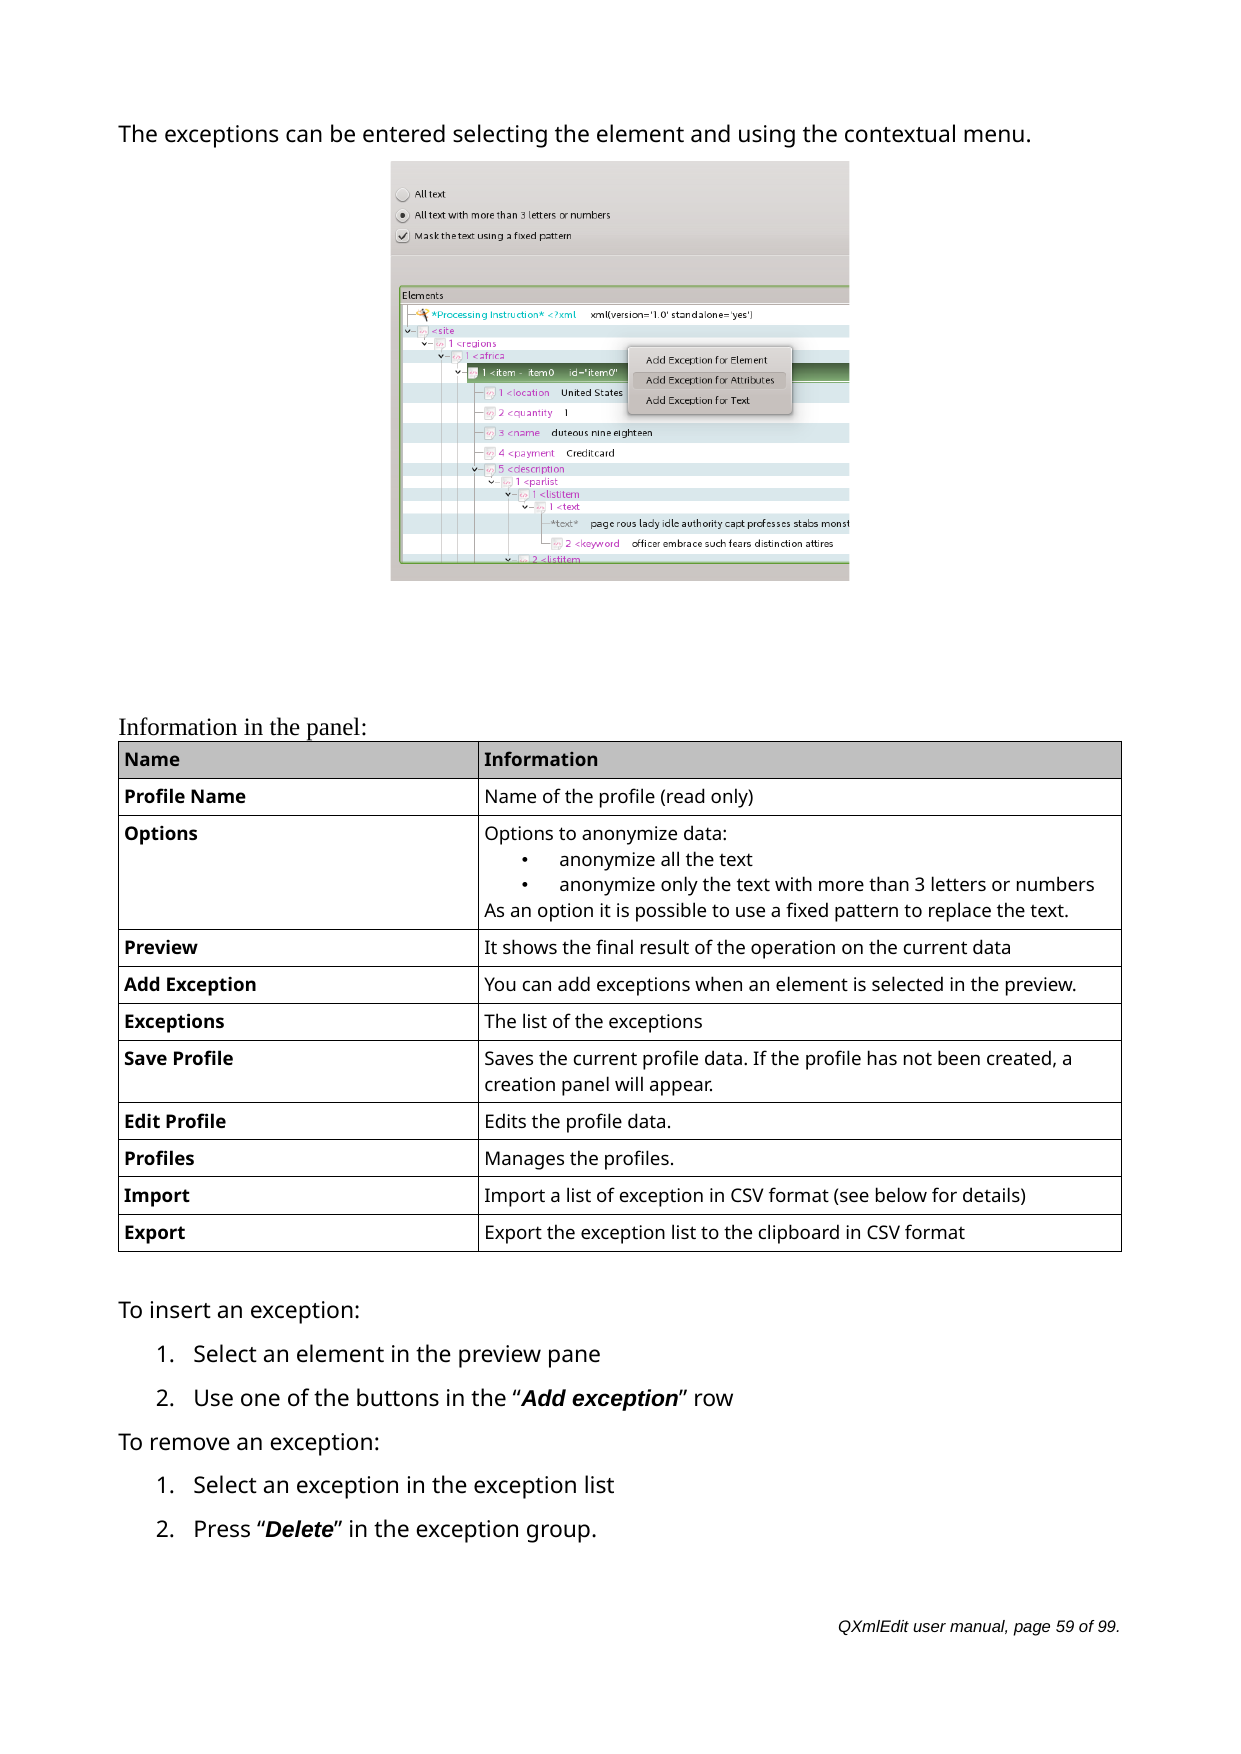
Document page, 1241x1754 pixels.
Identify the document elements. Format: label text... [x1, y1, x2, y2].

table_cell Saves the current profile data. If the profile has not been created, a creation panel will appear. [479, 1041, 1121, 1102]
list Select an element in the preview pane [156, 1338, 1122, 1369]
list Select an exception in the exception list [156, 1469, 1122, 1501]
table_cell Import a list of exception in CSV format (see below for details) [479, 1177, 1121, 1213]
table_cell Manages the profiles. [479, 1140, 1121, 1176]
table_cell Import [119, 1177, 478, 1213]
table_cell Export [119, 1215, 478, 1251]
table_cell Options [119, 816, 478, 928]
list Use one of the buttons in the “Add exception” row [156, 1382, 1122, 1413]
text To insert an exception: [118, 1294, 1122, 1326]
table_cell Add Exception [119, 967, 478, 1003]
text The exceptions can be entered selecting the element and using the contextual menu. [118, 118, 1122, 149]
table_cell It shows the final result of the operation on the current data [479, 930, 1121, 966]
table_cell Profiles [119, 1140, 478, 1176]
text Information in the panel: [118, 712, 1122, 741]
table_cell Edits the profile data. [479, 1103, 1121, 1139]
table_cell You can add exceptions when an element is selected in the preview. [479, 967, 1121, 1003]
list Press “Delete” in the exception group. [156, 1513, 1122, 1544]
table_header Information [479, 742, 1121, 778]
table_cell Save Profile [119, 1041, 478, 1102]
picture [390, 161, 850, 581]
table_cell Profile Name [119, 779, 478, 815]
table_cell Edit Profile [119, 1103, 478, 1139]
table_cell Export the exception list to the clipboard in CSV format [479, 1215, 1121, 1251]
table_cell The list of the exceptions [479, 1004, 1121, 1040]
table_cell Options to anonymize data: anonymize all the text anonymize only the text with more than 3 letters or numbers As an option it is possible to use a fixed pattern to replace the text. [479, 816, 1121, 928]
table_cell Name of the profile (read only) [479, 779, 1121, 815]
table_cell Preview [119, 930, 478, 966]
table_cell Exceptions [119, 1004, 478, 1040]
table_header Name [119, 742, 478, 778]
text To remove an exception: [118, 1426, 1122, 1457]
